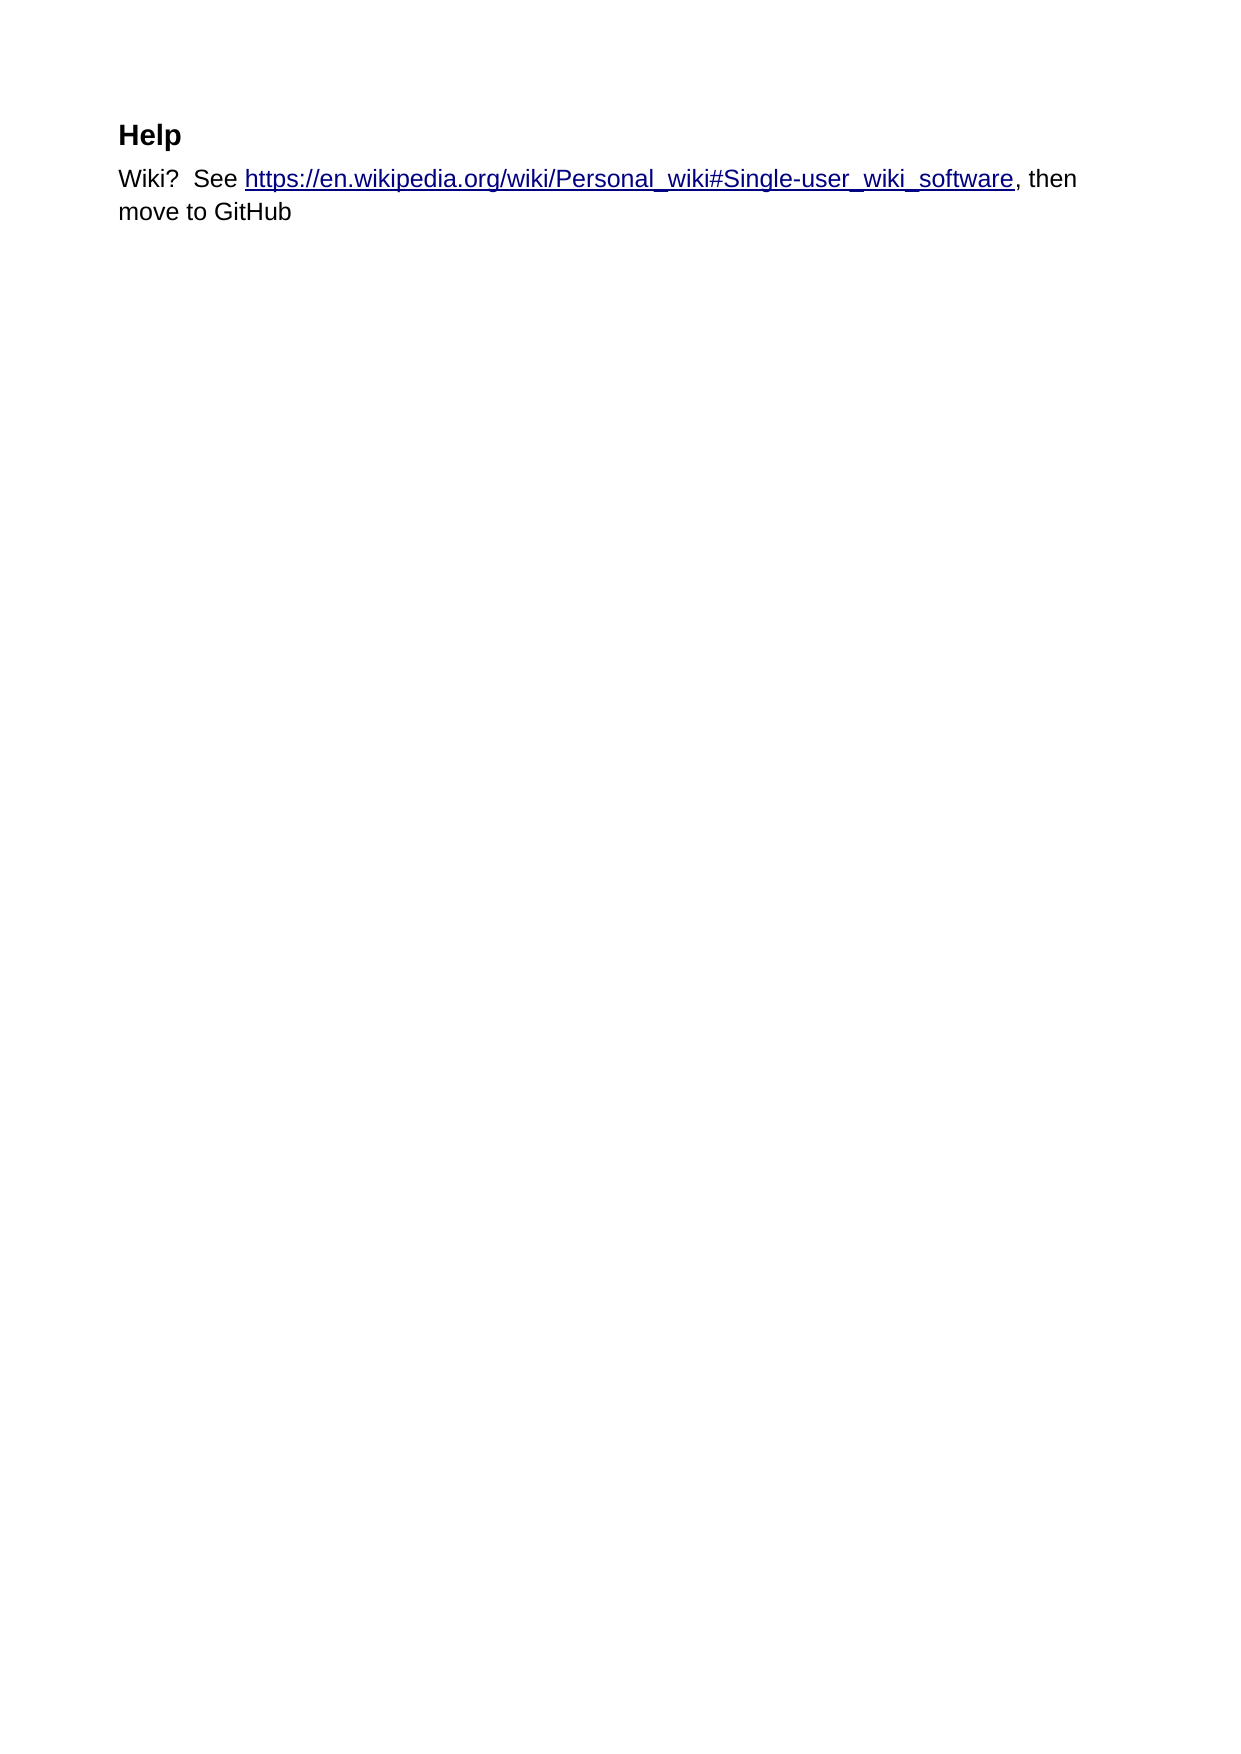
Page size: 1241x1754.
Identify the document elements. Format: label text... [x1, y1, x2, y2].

subtitle Help [118, 118, 1122, 152]
text Wiki? See https://en.wikipedia.org/wiki/Personal_wiki#Single-user_wiki_software, then move to GitHub [118, 164, 1122, 226]
